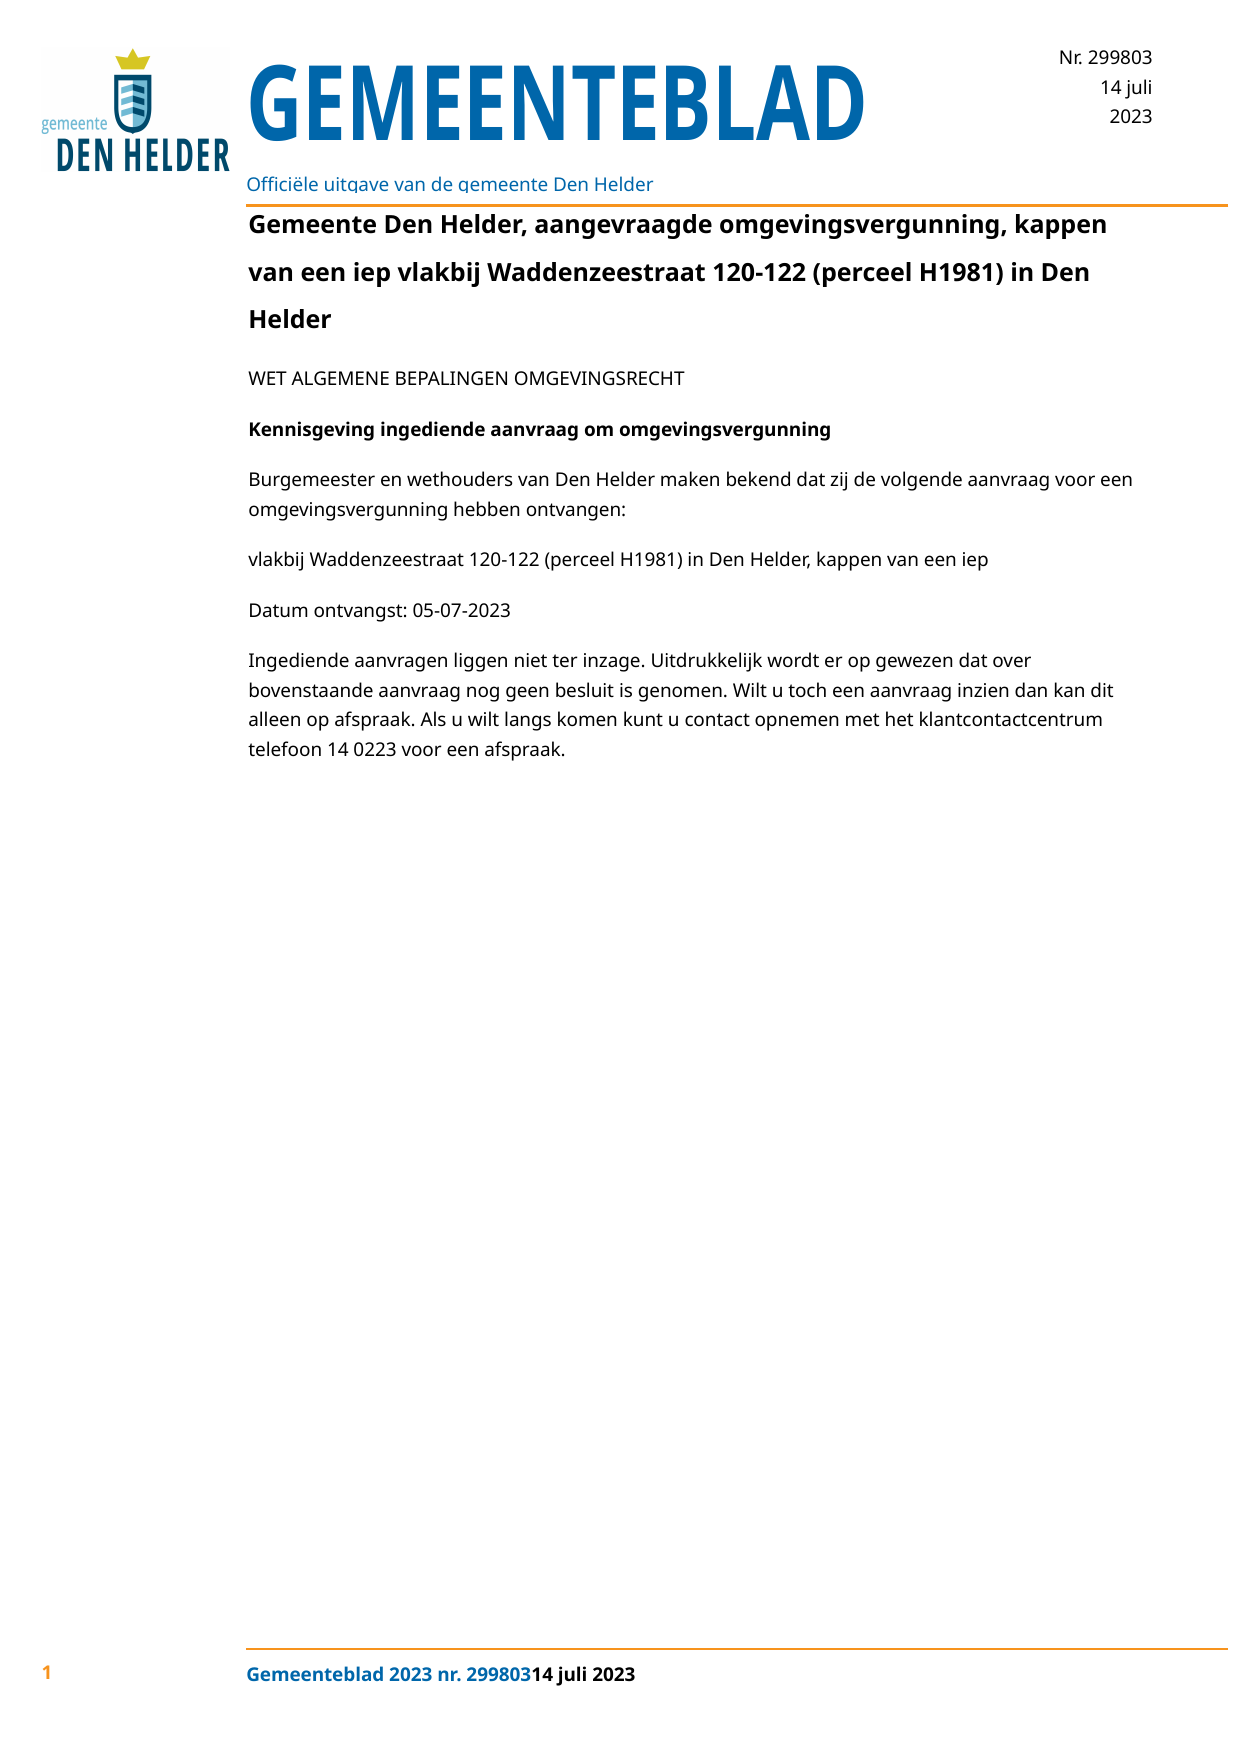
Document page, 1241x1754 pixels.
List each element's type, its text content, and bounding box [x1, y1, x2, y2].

text Kennisgeving ingediende aanvraag om omgevingsvergunning [248, 416, 1152, 442]
picture [41, 47, 231, 172]
text Datum ontvangst: 05-07-2023 [248, 597, 1152, 622]
picture [130, 157, 135, 172]
text Ingediende aanvragen liggen niet ter inzage. Uitdrukkelijk wordt er op gewezen dat over bovenstaande aanvraag nog geen besluit is genomen. Wilt u toch een aanvraag inzien dan kan dit alleen op afspraak. Als u wilt langs komen kunt u contact opnemen met het klantcontactcentrum telefoon 14 0223 voor een afspraak. [248, 647, 1152, 762]
picture [220, 160, 224, 172]
text Burgemeester en wethouders van Den Helder maken bekend dat zij de volgende aanvraag voor een omgevingsvergunning hebben ontvangen: [248, 466, 1152, 522]
picture [63, 144, 68, 165]
text Gemeente Den Helder, aangevraagde omgevingsvergunning, kappen van een iep vlakbij Waddenzeestraat 120-122 (perceel H1981) in Den Helder [248, 207, 1152, 336]
picture [100, 154, 106, 172]
text WET ALGEMENE BEPALINGEN OMGEVINGSRECHT [248, 366, 1152, 391]
picture [182, 144, 187, 165]
text vlakbij Waddenzeestraat 120-122 (perceel H1981) in Den Helder, kappen van een iep [248, 546, 1152, 572]
